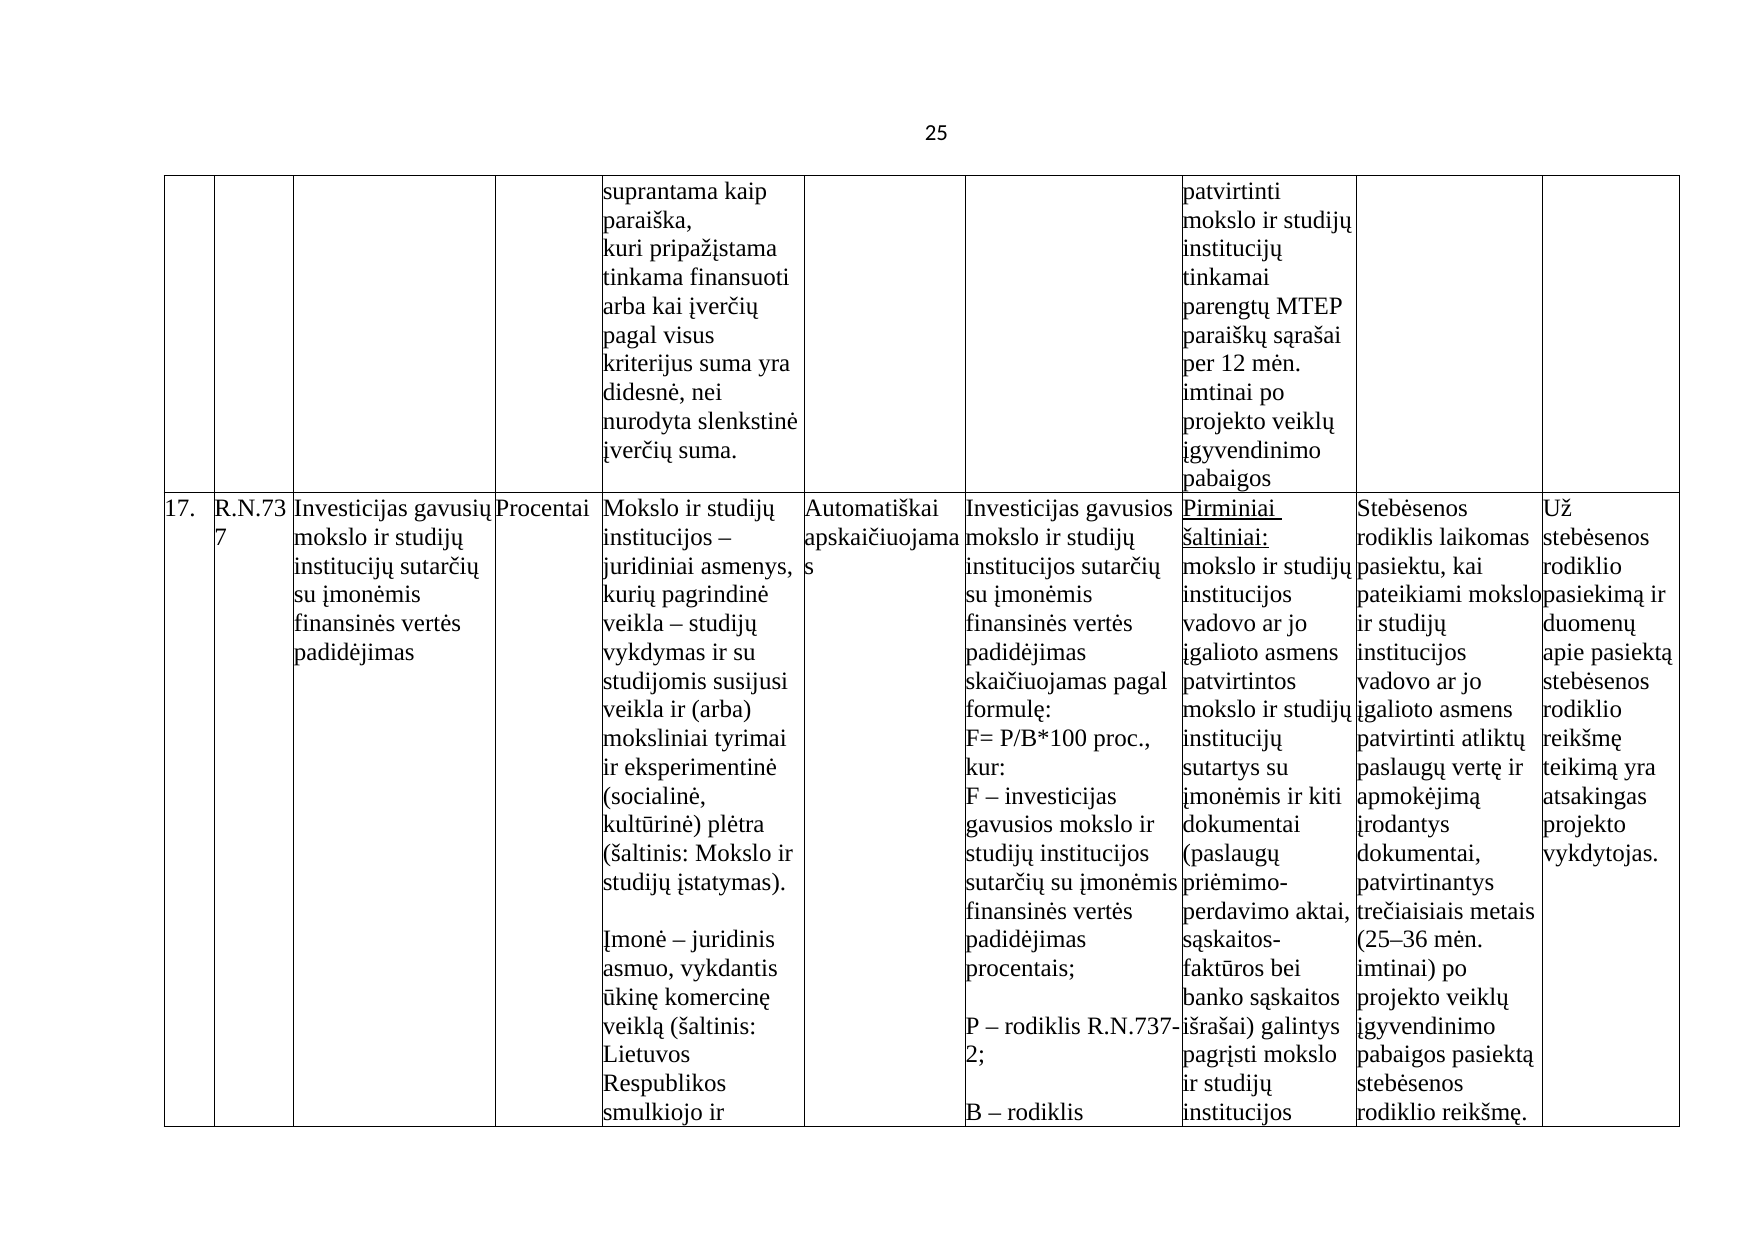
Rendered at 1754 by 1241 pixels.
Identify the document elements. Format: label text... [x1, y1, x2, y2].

table_cell [294, 176, 495, 492]
table_cell [215, 176, 293, 492]
table_cell Investicijas gavusių mokslo ir studijų institucijų sutarčių su įmonėmis finansinės vertės padidėjimas [294, 493, 495, 1126]
table_cell [1357, 176, 1542, 492]
table_cell patvirtinti mokslo ir studijų institucijų tinkamai parengtų MTEP paraiškų sąrašai per 12 mėn. imtinai po projekto veiklų įgyvendinimo pabaigos [1183, 176, 1356, 492]
table_cell [165, 176, 214, 492]
table_cell 17. [165, 493, 214, 1126]
table_cell R.N.737 [215, 493, 293, 1126]
table_cell Mokslo ir studijų institucijos – juridiniai asmenys, kurių pagrindinė veikla – studijų vykdymas ir su studijomis susijusi veikla ir (arba) moksliniai tyrimai ir eksperimentinė (socialinė, kultūrinė) plėtra (šaltinis: Mokslo ir studijų įstatymas). Įmonė – juridinis asmuo, vykdantis ūkinę komercinę veiklą (šaltinis: Lietuvos Respublikos smulkiojo ir [603, 493, 804, 1126]
table_cell suprantama kaip paraiška, kuri pripažįstama tinkama finansuoti arba kai įverčių pagal visus kriterijus suma yra didesnė, nei nurodyta slenkstinė įverčių suma. [603, 176, 804, 492]
table_cell Investicijas gavusios mokslo ir studijų institucijos sutarčių su įmonėmis finansinės vertės padidėjimas skaičiuojamas pagal formulę: F= P/B*100 proc., kur: F – investicijas gavusios mokslo ir studijų institucijos sutarčių su įmonėmis finansinės vertės padidėjimas procentais; P – rodiklis R.N.737-2; B – rodiklis [966, 493, 1182, 1126]
table_cell Automatiškai apskaičiuojamas [805, 493, 965, 1126]
table_cell Už stebėsenos rodiklio pasiekimą ir duomenų apie pasiektą stebėsenos rodiklio reikšmę teikimą yra atsakingas projekto vykdytojas. [1543, 493, 1679, 1126]
table_cell Pirminiai šaltiniai: mokslo ir studijų institucijos vadovo ar jo įgalioto asmens patvirtintos mokslo ir studijų institucijų sutartys su įmonėmis ir kiti dokumentai (paslaugų priėmimo-perdavimo aktai, sąskaitos-faktūros bei banko sąskaitos išrašai) galintys pagrįsti mokslo ir studijų institucijos [1183, 493, 1356, 1126]
table_cell [966, 176, 1182, 492]
table_cell Procentai [496, 493, 602, 1126]
table_cell Stebėsenos rodiklis laikomas pasiektu, kai pateikiami mokslo ir studijų institucijos vadovo ar jo įgalioto asmens patvirtinti atliktų paslaugų vertę ir apmokėjimą įrodantys dokumentai, patvirtinantys trečiaisiais metais (25–36 mėn. imtinai) po projekto veiklų įgyvendinimo pabaigos pasiektą stebėsenos rodiklio reikšmę. [1357, 493, 1542, 1126]
table_cell [805, 176, 965, 492]
table_cell [1543, 176, 1679, 492]
table_cell [496, 176, 602, 492]
